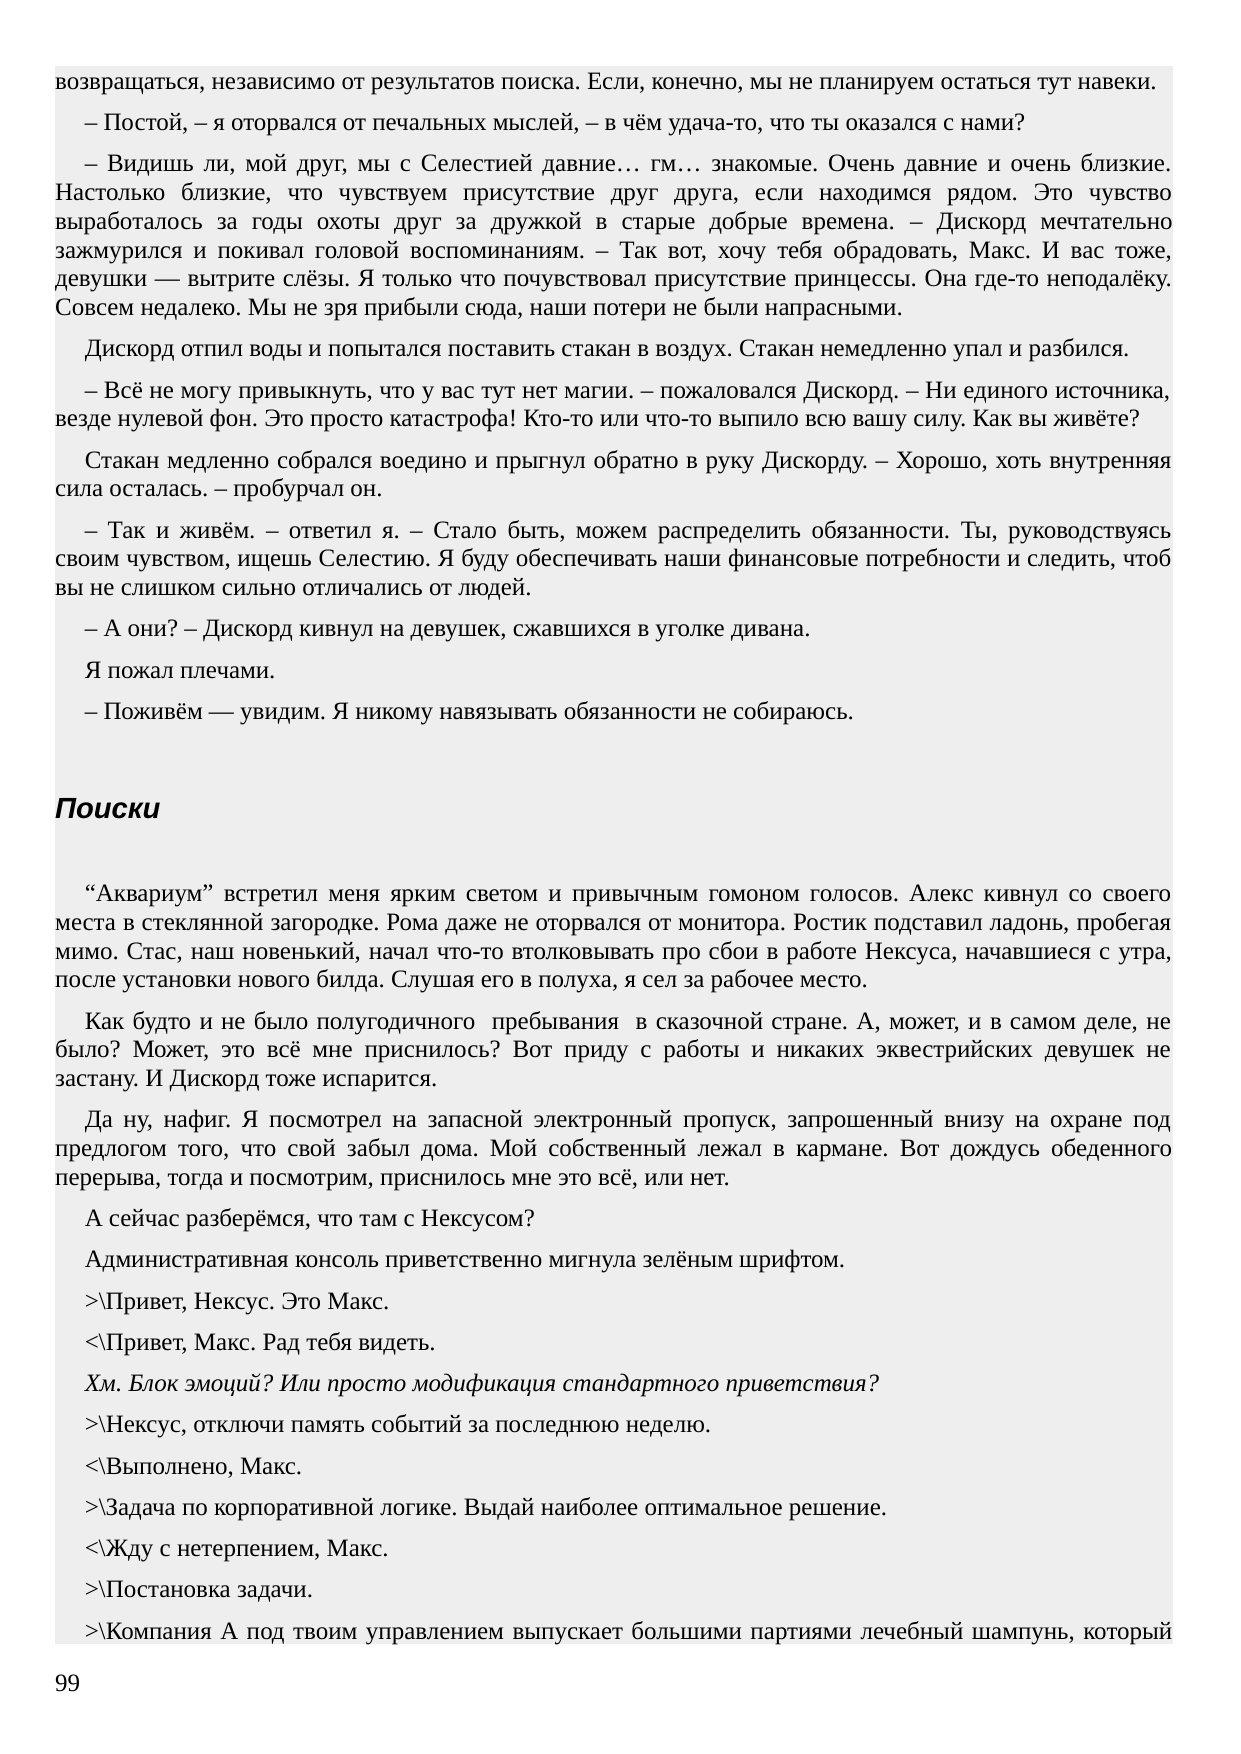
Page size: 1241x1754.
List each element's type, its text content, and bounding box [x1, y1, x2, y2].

text <\Выполнено, Макс. [55, 1451, 1173, 1479]
text – Так и живём. – ответил я. – Стало быть, можем распределить обязанности. Ты, руководствуясь своим чувством, ищешь Селестию. Я буду обеспечивать наши финансовые потребности и следить, чтоб вы не слишком сильно отличались от людей. [55, 515, 1173, 601]
text – Поживём — увидим. Я никому навязывать обязанности не собираюсь. [55, 696, 1173, 725]
text >\Задача по корпоративной логике. Выдай наиболее оптимальное решение. [55, 1492, 1173, 1521]
text “Аквариум” встретил меня ярким светом и привычным гомоном голосов. Алекс кивнул со своего места в стеклянной загородке. Рома даже не оторвался от монитора. Ростик подставил ладонь, пробегая мимо. Стас, наш новенький, начал что-то втолковывать про сбои в работе Нексуса, начавшиеся с утра, после установки нового билда. Слушая его в полуха, я сел за рабочее место. [55, 878, 1173, 993]
text Стакан медленно собрался воедино и прыгнул обратно в руку Дискорду. – Хорошо, хоть внутренняя сила осталась. – пробурчал он. [55, 445, 1173, 502]
text – Видишь ли, мой друг, мы с Селестией давние… гм… знакомые. Очень давние и очень близкие. Настолько близкие, что чувствуем присутствие друг друга, если находимся рядом. Это чувство выработалось за годы охоты друг за дружкой в старые добрые времена. – Дискорд мечтательно зажмурился и покивал головой воспоминаниям. – Так вот, хочу тебя обрадовать, Макс. И вас тоже, девушки — вытрите слёзы. Я только что почувствовал присутствие принцессы. Она где-то неподалёку. Совсем недалеко. Мы не зря прибыли сюда, наши потери не были напрасными. [55, 148, 1173, 321]
text >\Нексус, отключи память событий за последнюю неделю. [55, 1409, 1173, 1438]
text <\Жду с нетерпением, Макс. [55, 1533, 1173, 1562]
text возвращаться, независимо от результатов поиска. Если, конечно, мы не планируем остаться тут навеки. [55, 66, 1173, 95]
text Да ну, нафиг. Я посмотрел на запасной электронный пропуск, запрошенный внизу на охране под предлогом того, что свой забыл дома. Мой собственный лежал в кармане. Вот дождусь обеденного перерыва, тогда и посмотрим, приснилось мне это всё, или нет. [55, 1104, 1173, 1191]
text – А они? – Дискорд кивнул на девушек, сжавшихся в уголке дивана. [55, 613, 1173, 642]
text >\Привет, Нексус. Это Макс. [55, 1286, 1173, 1314]
subtitle Поиски [55, 791, 1173, 824]
text – Всё не могу привыкнуть, что у вас тут нет магии. – пожаловался Дискорд. – Ни единого источника, везде нулевой фон. Это просто катастрофа! Кто-то или что-то выпило всю вашу силу. Как вы живёте? [55, 375, 1173, 432]
text Как будто и не было полугодичного пребывания в сказочной стране. А, может, и в самом деле, не было? Может, это всё мне приснилось? Вот приду с работы и никаких эквестрийских девушек не застану. И Дискорд тоже испарится. [55, 1006, 1173, 1092]
text <\Привет, Макс. Рад тебя видеть. [55, 1327, 1173, 1356]
text А сейчас разберёмся, что там с Нексусом? [55, 1203, 1173, 1232]
text >\Компания А под твоим управлением выпускает большими партиями лечебный шампунь, который [55, 1616, 1173, 1644]
text Хм. Блок эмоций? Или просто модификация стандартного приветствия? [55, 1368, 1173, 1397]
text Административная консоль приветственно мигнула зелёным шрифтом. [55, 1244, 1173, 1273]
text Я пожал плечами. [55, 655, 1173, 683]
text >\Постановка задачи. [55, 1574, 1173, 1603]
text Дискорд отпил воды и попытался поставить стакан в воздух. Стакан немедленно упал и разбился. [55, 333, 1173, 362]
text – Постой, – я оторвался от печальных мыслей, – в чём удача-то, что ты оказался с нами? [55, 107, 1173, 136]
